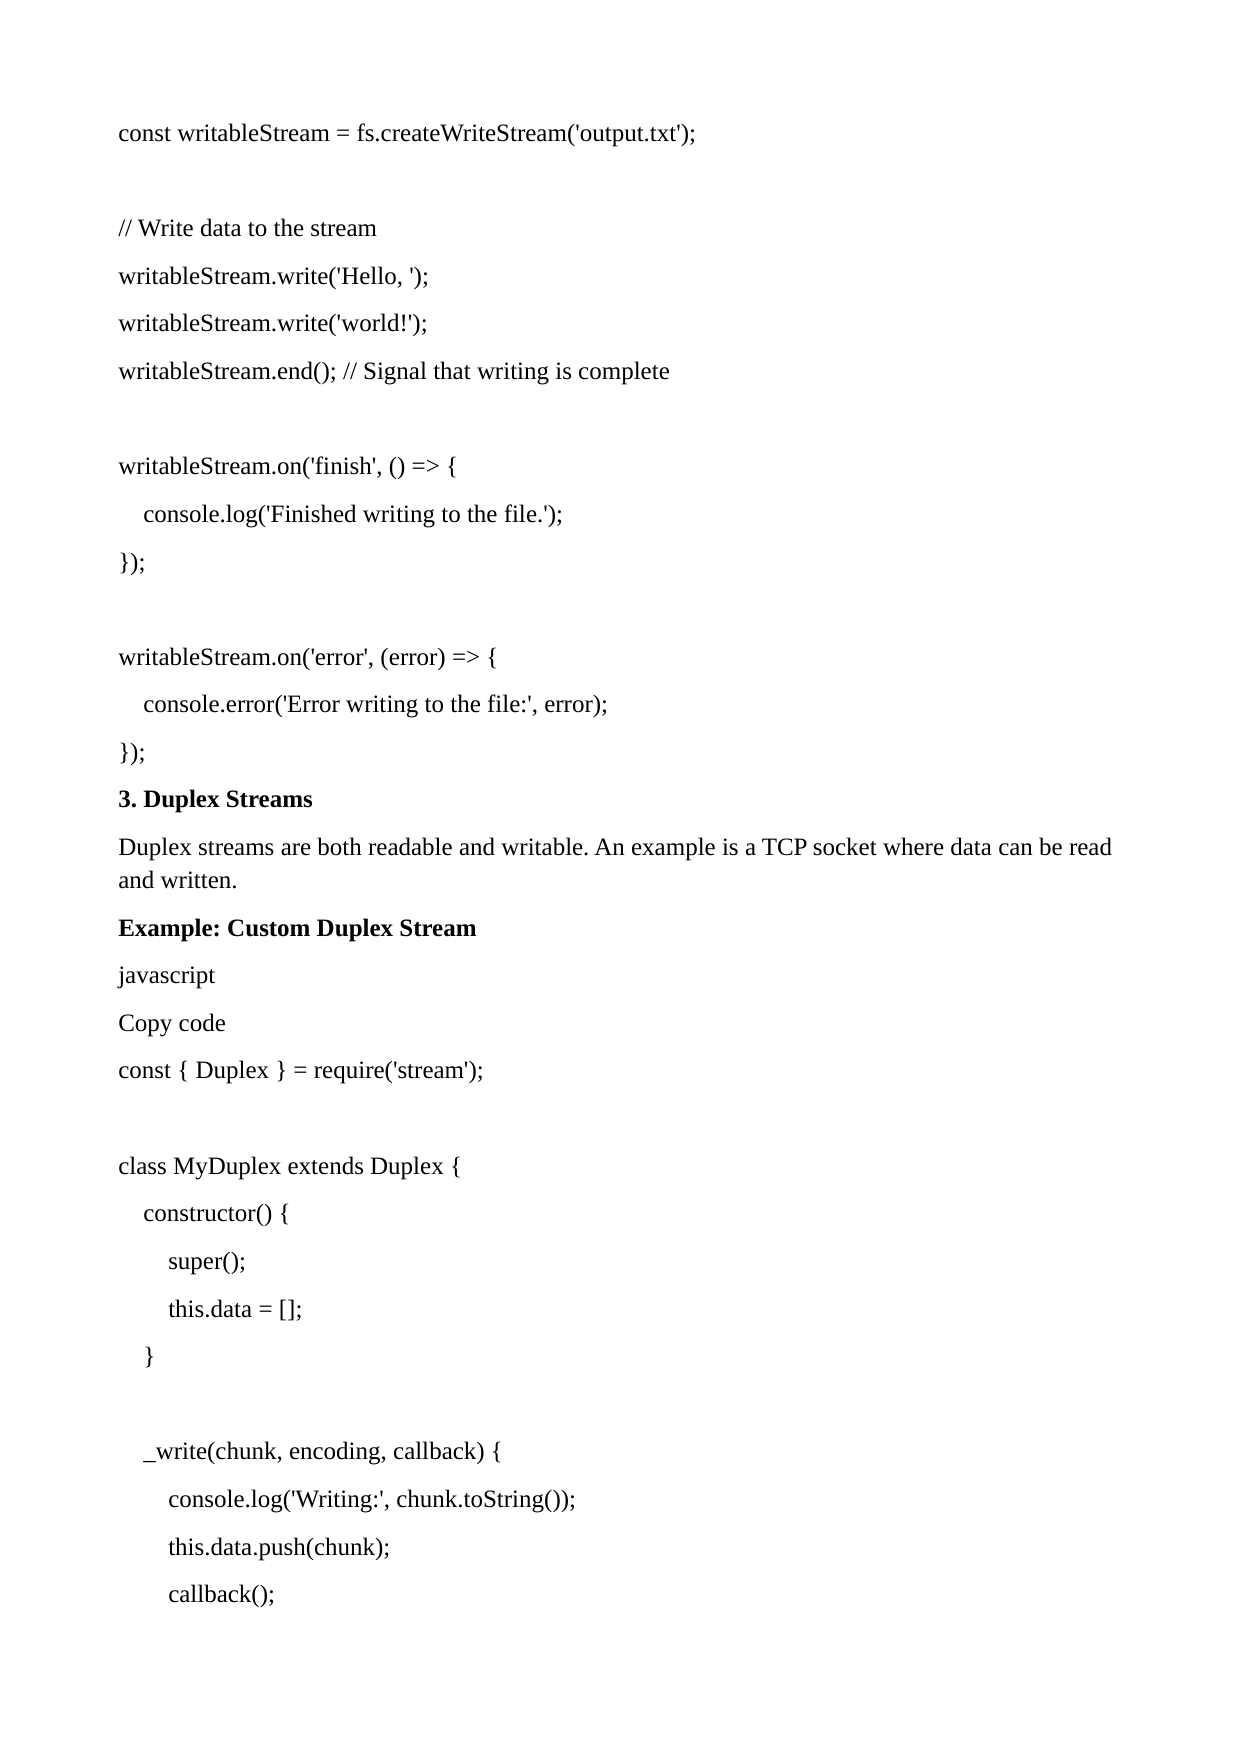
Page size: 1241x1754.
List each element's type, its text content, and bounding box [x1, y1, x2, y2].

text this.data.push(chunk); [118, 1532, 1122, 1560]
text }); [118, 737, 1122, 766]
text callback(); [118, 1579, 1122, 1608]
text writableStream.end(); // Signal that writing is complete [118, 356, 1122, 385]
text writableStream.on('finish', () => { [118, 451, 1122, 480]
text console.error('Error writing to the file:', error); [118, 689, 1122, 718]
text javascript [118, 960, 1122, 989]
text console.log('Finished writing to the file.'); [118, 499, 1122, 528]
text // Write data to the stream [118, 213, 1122, 242]
text writableStream.write('world!'); [118, 308, 1122, 337]
text Copy code [118, 1008, 1122, 1037]
text console.log('Writing:', chunk.toString()); [118, 1484, 1122, 1513]
text _write(chunk, encoding, callback) { [118, 1436, 1122, 1465]
text const { Duplex } = require('stream'); [118, 1056, 1122, 1084]
text super(); [118, 1246, 1122, 1275]
text this.data = []; [118, 1294, 1122, 1322]
text } [118, 1341, 1122, 1370]
text const writableStream = fs.createWriteStream('output.txt'); [118, 118, 1122, 147]
text writableStream.write('Hello, '); [118, 261, 1122, 290]
text class MyDuplex extends Duplex { [118, 1151, 1122, 1179]
text }); [118, 547, 1122, 575]
text Example: Custom Duplex Stream [118, 913, 1122, 942]
text 3. Duplex Streams [118, 784, 1122, 813]
text constructor() { [118, 1198, 1122, 1227]
text Duplex streams are both readable and writable. An example is a TCP socket where data can be read and written. [118, 832, 1122, 894]
text writableStream.on('error', (error) => { [118, 642, 1122, 671]
